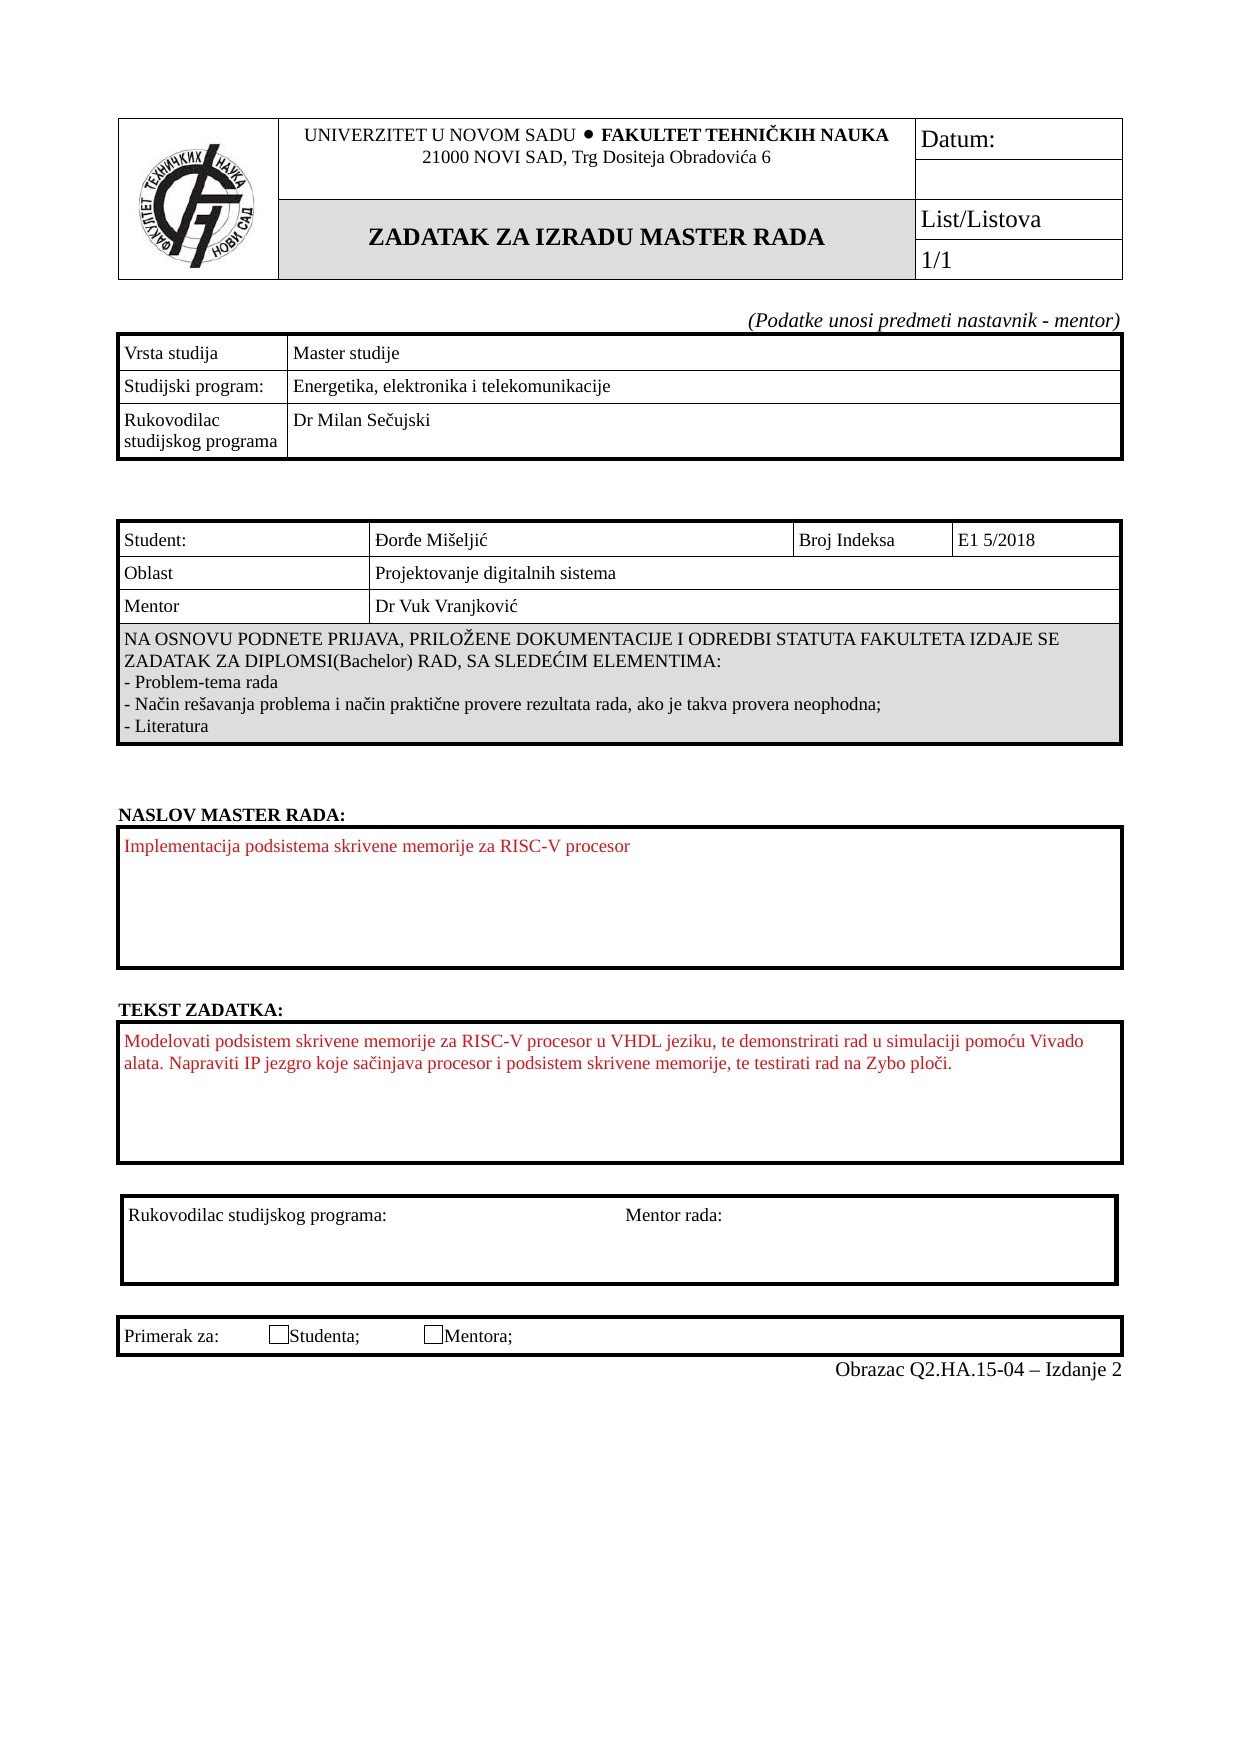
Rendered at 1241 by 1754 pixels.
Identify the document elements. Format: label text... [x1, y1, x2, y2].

table_cell Mentor [120, 590, 369, 622]
table_cell NA OSNOVU PODNETE PRIJAVA, PRILOŽENE DOKUMENTACIJE I ODREDBI STATUTA FAKULTETA IZDAJE SE ZADATAK ZA DIPLOMSI(Bachelor) RAD, SA SLEDEĆIM ELEMENTIMA: - Problem-tema rada - Način rešavanja problema i način praktične provere rezultata rada, ako je takva provera neophodna; - Literatura [120, 624, 1119, 742]
text TEKST ZADATKA: [118, 998, 1122, 1020]
picture [126, 134, 260, 275]
table_header Vrsta studija [120, 336, 287, 369]
table_cell Energetika, elektronika i telekomunikacije [288, 371, 1120, 403]
table_header Primerak za: Studenta; Mentora; [120, 1319, 1120, 1352]
table_header Rukovodilac studijskog programa: [124, 1198, 619, 1231]
table_header Đorđe Mišeljić [370, 523, 793, 556]
table_header E1 5/2018 [953, 523, 1119, 556]
table_header Broj Indeksa [794, 523, 952, 556]
table_cell [619, 1231, 1114, 1282]
table_cell Dr Vuk Vranjković [370, 590, 1119, 622]
text NASLOV MASTER RADA: [118, 803, 1122, 825]
table_header Mentor rada: [619, 1198, 1114, 1231]
table_cell Studijski program: [120, 371, 287, 403]
table_cell Rukovodilac studijskog programa [120, 404, 287, 457]
table_cell Projektovanje digitalnih sistema [370, 557, 1119, 589]
text Obrazac Q2.HA.15-04 – Izdanje 2 [118, 1357, 1122, 1381]
table_header Modelovati podsistem skrivene memorije za RISC-V procesor u VHDL jeziku, te demonstrirati rad u simulaciji pomoću Vivado alata. Napraviti IP jezgro koje sačinjava procesor i podsistem skrivene memorije, te testirati rad na Zybo ploči. [120, 1024, 1120, 1161]
table_header Implementacija podsistema skrivene memorije za RISC-V procesor [120, 829, 1120, 966]
table_cell [124, 1231, 619, 1282]
table_header Student: [120, 523, 369, 556]
table_cell Oblast [120, 557, 369, 589]
table_header Master studije [288, 336, 1120, 369]
table_cell Dr Milan Sečujski [288, 404, 1120, 457]
